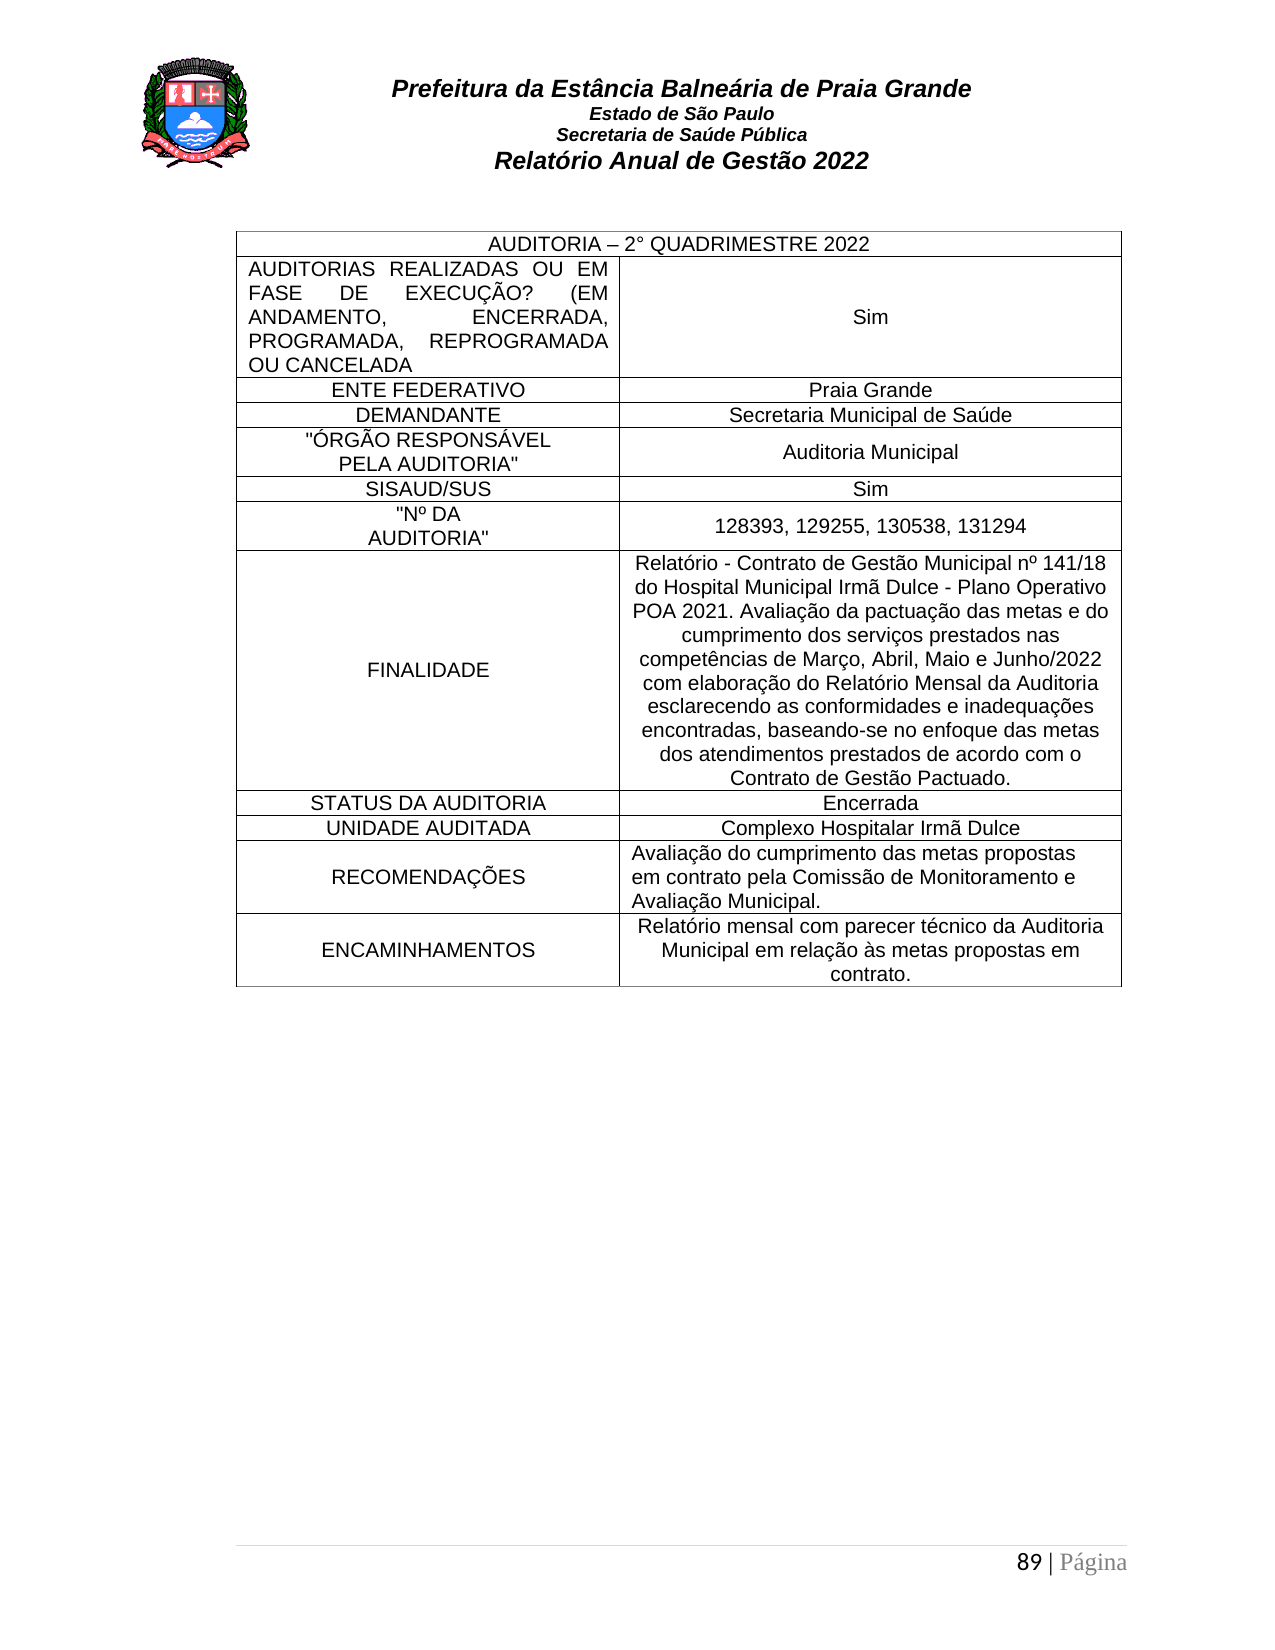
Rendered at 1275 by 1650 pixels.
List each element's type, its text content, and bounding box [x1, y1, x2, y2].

table_cell "ÓRGÃO RESPONSÁVEL PELA AUDITORIA" [237, 428, 619, 476]
table_cell FINALIDADE [237, 551, 619, 790]
table_cell ENCAMINHAMENTOS [237, 914, 619, 986]
table_cell Sim [620, 257, 1121, 377]
picture [132, 55, 259, 172]
table_cell 128393, 129255, 130538, 131294 [620, 502, 1121, 549]
table_cell Praia Grande [620, 378, 1121, 402]
table_cell "Nº DA AUDITORIA" [237, 502, 619, 549]
table_cell Relatório mensal com parecer técnico da Auditoria Municipal em relação às metas propostas em contrato. [620, 914, 1121, 986]
table_cell RECOMENDAÇÕES [237, 841, 619, 913]
table_cell AUDITORIAS REALIZADAS OU EM FASE DE EXECUÇÃO? (EM ANDAMENTO, ENCERRADA, PROGRAMADA, REPROGRAMADA OU CANCELADA [237, 257, 619, 377]
table_cell Complexo Hospitalar Irmã Dulce [620, 816, 1121, 840]
table_cell STATUS DA AUDITORIA [237, 791, 619, 815]
table_cell Relatório - Contrato de Gestão Municipal nº 141/18 do Hospital Municipal Irmã Dulce - Plano Operativo POA 2021. Avaliação da pactuação das metas e do cumprimento dos serviços prestados nas competências de Março, Abril, Maio e Junho/2022 com elaboração do Relatório Mensal da Auditoria esclarecendo as conformidades e inadequações encontradas, baseando-se no enfoque das metas dos atendimentos prestados de acordo com o Contrato de Gestão Pactuado. [620, 551, 1121, 790]
table_cell ENTE FEDERATIVO [237, 378, 619, 402]
table_cell Auditoria Municipal [620, 428, 1121, 476]
table_cell Avaliação do cumprimento das metas propostas em contrato pela Comissão de Monitoramento e Avaliação Municipal. [620, 841, 1121, 913]
table_cell Encerrada [620, 791, 1121, 815]
table_cell UNIDADE AUDITADA [237, 816, 619, 840]
table_cell Sim [620, 477, 1121, 501]
table_cell SISAUD/SUS [237, 477, 619, 501]
table_cell DEMANDANTE [237, 403, 619, 427]
table_cell Secretaria Municipal de Saúde [620, 403, 1121, 427]
table_header AUDITORIA – 2° QUADRIMESTRE 2022 [237, 232, 1121, 256]
